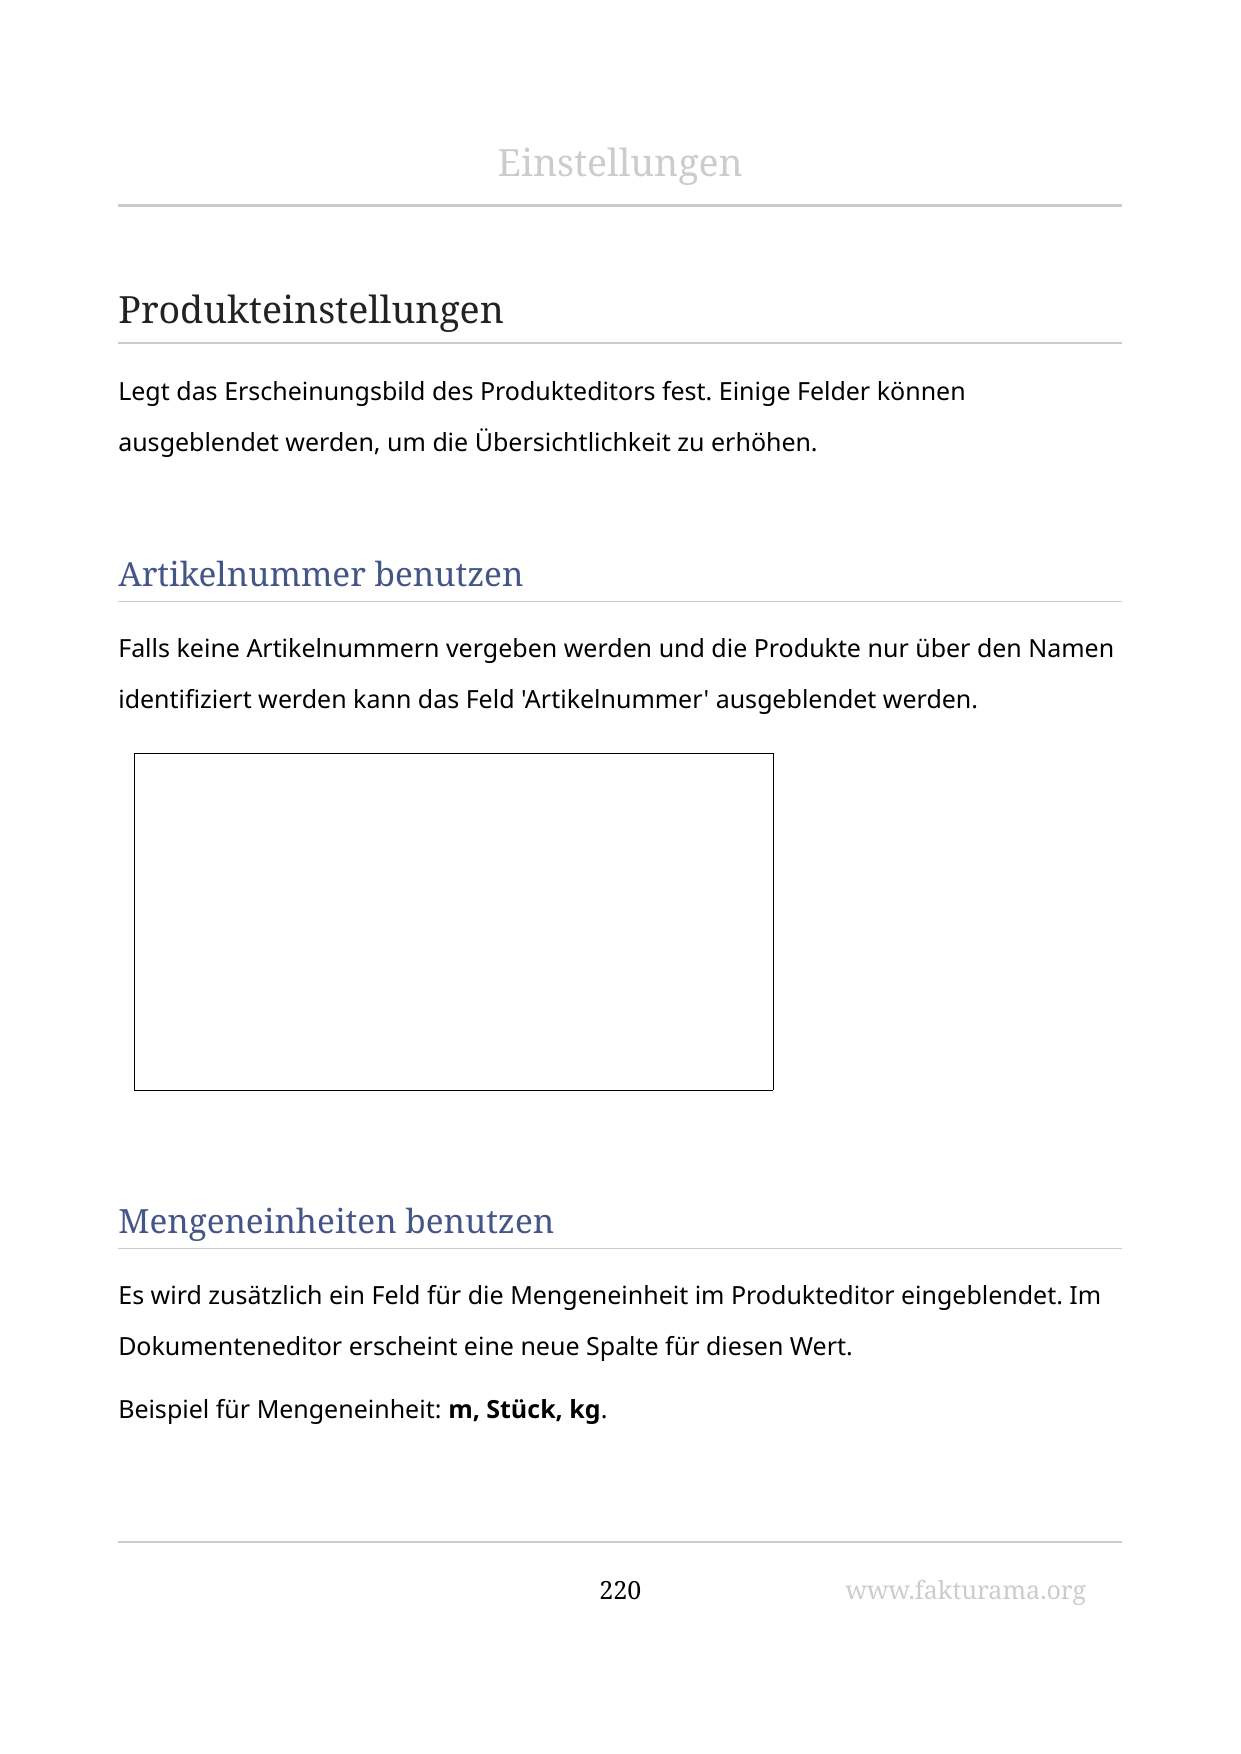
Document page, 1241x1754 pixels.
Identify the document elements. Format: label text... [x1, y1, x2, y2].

subtitle Produkteinstellungen [118, 283, 1122, 342]
subtitle Artikelnummer benutzen [118, 551, 1122, 601]
text Beispiel für Mengeneinheit: m, Stück, kg. [118, 1392, 1122, 1426]
subtitle Mengeneinheiten benutzen [118, 1198, 1122, 1248]
text Es wird zusätzlich ein Feld für die Mengeneinheit im Produkteditor eingeblendet. Im Dokumenteneditor erscheint eine neue Spalte für diesen Wert. [118, 1277, 1122, 1362]
text Legt das Erscheinungsbild des Produkteditors fest. Einige Felder können ausgeblendet werden, um die Übersichtlichkeit zu erhöhen. [118, 373, 1122, 458]
text Falls keine Artikelnummern vergeben werden und die Produkte nur über den Namen identifiziert werden kann das Feld 'Artikelnummer' ausgeblendet werden. [118, 630, 1122, 715]
